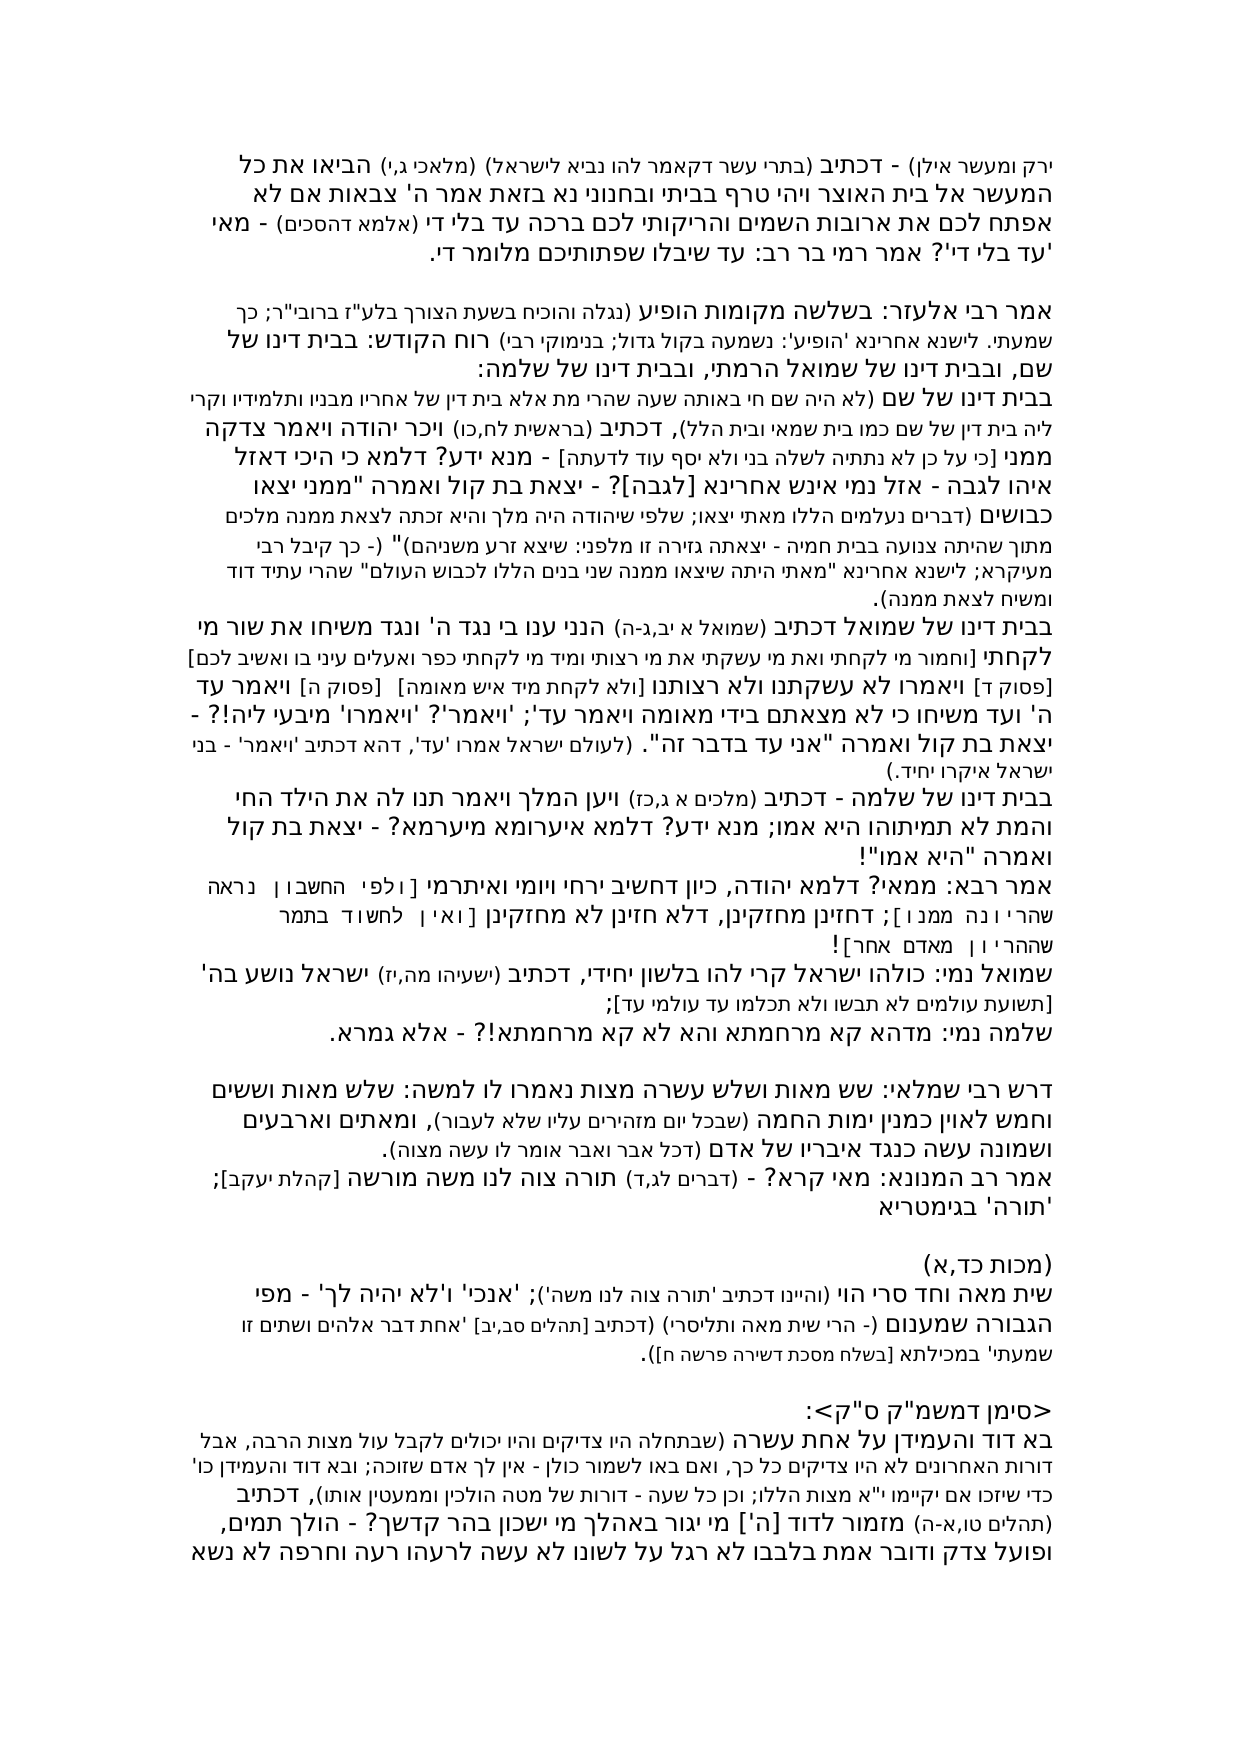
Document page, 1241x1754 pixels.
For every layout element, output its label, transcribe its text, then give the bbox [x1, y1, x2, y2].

text שמואל נמי: כולהו ישראל קרי להו בלשון יחידי, דכתיב (ישעיהו מה,יז) ישראל נושע בה' [תשועת עולמים לא תבשו ולא תכלמו עד עולמי עד]; [187, 959, 1053, 1018]
text אמר רבי אלעזר: בשלשה מקומות הופיע (נגלה והוכיח בשעת הצורך בלע"ז ברובי"ר; כך שמעתי. לישנא אחרינא 'הופיע': נשמעה בקול גדול; בנימוקי רבי) רוח הקודש: בבית דינו של שם, ובבית דינו של שמואל הרמתי, ובבית דינו של שלמה: [187, 296, 1053, 383]
text בא דוד והעמידן על אחת עשרה (שבתחלה היו צדיקים והיו יכולים לקבל עול מצות הרבה, אבל דורות האחרונים לא היו צדיקים כל כך, ואם באו לשמור כולן - אין לך אדם שזוכה; ובא דוד והעמידן כו' כדי שיזכו אם יקיימו י"א מצות הללו; וכן כל שעה - דורות של מטה הולכין וממעטין אותו), דכתיב (תהלים טו,א-ה) מזמור לדוד [ה'] מי יגור באהלך מי ישכון בהר קדשך? - הולך תמים, ופועל צדק ודובר אמת בלבבו לא רגל על לשונו לא עשה לרעהו רעה וחרפה לא נשא [187, 1425, 1053, 1566]
text שית מאה וחד סרי הוי (והיינו דכתיב 'תורה צוה לנו משה'); 'אנכי' ו'לא יהיה לך' - מפי הגבורה שמענום (- הרי שית מאה ותליסרי) (דכתיב [תהלים סב,יב] 'אחת דבר אלהים ושתים זו שמעתי' במכילתא [בשלח מסכת דשירה פרשה ח]). [187, 1279, 1053, 1367]
text דרש רבי שמלאי: שש מאות ושלש עשרה מצות נאמרו לו למשה: שלש מאות וששים וחמש לאוין כמנין ימות החמה (שבכל יום מזהירים עליו שלא לעבור), ומאתים וארבעים ושמונה עשה כנגד איבריו של אדם (דכל אבר ואבר אומר לו עשה מצוה). [187, 1076, 1053, 1163]
text (מכות כד,א) [187, 1250, 1053, 1279]
text בבית דינו של שמואל דכתיב (שמואל א יב,ג-ה) הנני ענו בי נגד ה' ונגד משיחו את שור מי לקחתי [וחמור מי לקחתי ואת מי עשקתי את מי רצותי ומיד מי לקחתי כפר ואעלים עיני בו ואשיב לכם] [פסוק ד] ויאמרו לא עשקתנו ולא רצותנו [ולא לקחת מיד איש מאומה] [פסוק ה] ויאמר עד ה' ועד משיחו כי לא מצאתם בידי מאומה ויאמר עד'; 'ויאמר'? 'ויאמרו' מיבעי ליה!? - יצאת בת קול ואמרה "אני עד בדבר זה". (לעולם ישראל אמרו 'עד', דהא דכתיב 'ויאמר' - בני ישראל איקרו יחיד.) [187, 612, 1053, 783]
text אמר רבא: ממאי? דלמא יהודה, כיון דחשיב ירחי ויומי ואיתרמי [ולפי החשבון נראה שהריונה ממנו]; דחזינן מחזקינן, דלא חזינן לא מחזקינן [ואין לחשוד בתמר שההריון מאדם אחר]! [187, 871, 1053, 959]
text אמר רב המנונא: מאי קרא? - (דברים לג,ד) תורה צוה לנו משה מורשה [קהלת יעקב]; 'תורה' בגימטריא [187, 1163, 1053, 1222]
text ירק ומעשר אילן) - דכתיב (בתרי עשר דקאמר להו נביא לישראל) (מלאכי ג,י) הביאו את כל המעשר אל בית האוצר ויהי טרף בביתי ובחנוני נא בזאת אמר ה' צבאות אם לא אפתח לכם את ארובות השמים והריקותי לכם ברכה עד בלי די (אלמא דהסכים) - מאי 'עד בלי די'? אמר רמי בר רב: עד שיבלו שפתותיכם מלומר די. [187, 150, 1053, 267]
text שלמה נמי: מדהא קא מרחמתא והא לא קא מרחמתא!? - אלא גמרא. [187, 1018, 1053, 1047]
text בבית דינו של שלמה - דכתיב (מלכים א ג,כז) ויען המלך ויאמר תנו לה את הילד החי והמת לא תמיתוהו היא אמו; מנא ידע? דלמא איערומא מיערמא? - יצאת בת קול ואמרה "היא אמו"! [187, 783, 1053, 871]
text <סימן דמשמ"ק ס"ק>: [187, 1396, 1053, 1425]
text בבית דינו של שם (לא היה שם חי באותה שעה שהרי מת אלא בית דין של אחריו מבניו ותלמידיו וקרי ליה בית דין של שם כמו בית שמאי ובית הלל), דכתיב (בראשית לח,כו) ויכר יהודה ויאמר צדקה ממני [כי על כן לא נתתיה לשלה בני ולא יסף עוד לדעתה] - מנא ידע? דלמא כי היכי דאזל איהו לגבה - אזל נמי אינש אחרינא [לגבה]? - יצאת בת קול ואמרה "ממני יצאו כבושים (דברים נעלמים הללו מאתי יצאו; שלפי שיהודה היה מלך והיא זכתה לצאת ממנה מלכים מתוך שהיתה צנועה בבית חמיה - יצאתה גזירה זו מלפני: שיצא זרע משניהם)" (- כך קיבל רבי מעיקרא; לישנא אחרינא "מאתי היתה שיצאו ממנה שני בנים הללו לכבוש העולם" שהרי עתיד דוד ומשיח לצאת ממנה). [187, 383, 1053, 612]
